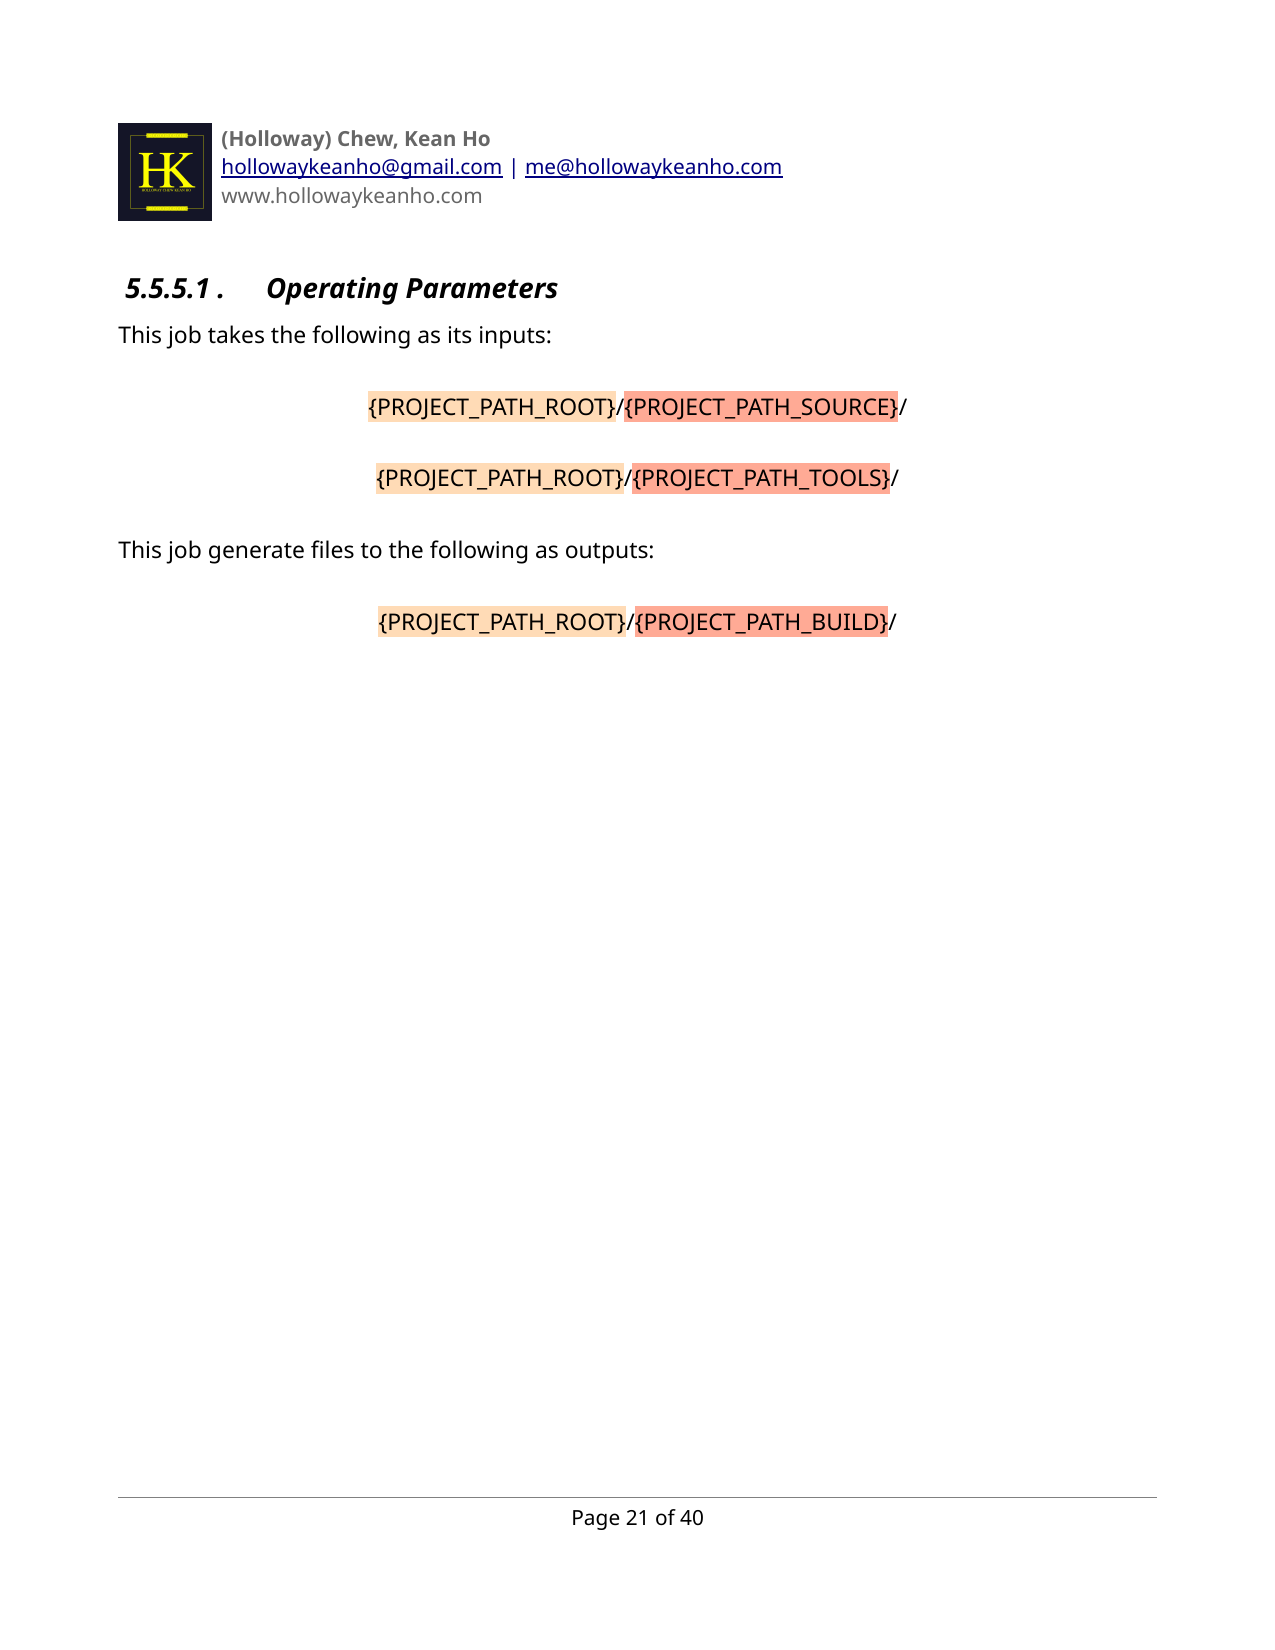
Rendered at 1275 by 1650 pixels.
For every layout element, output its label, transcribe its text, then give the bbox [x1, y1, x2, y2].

text This job takes the following as its inputs: [118, 319, 1157, 350]
subtitle Operating Parameters [118, 268, 1157, 306]
picture [118, 123, 212, 221]
text {PROJECT_PATH_ROOT}/{PROJECT_PATH_TOOLS}/ [118, 462, 1157, 494]
text {PROJECT_PATH_ROOT}/{PROJECT_PATH_SOURCE}/ [118, 391, 1157, 422]
text {PROJECT_PATH_ROOT}/{PROJECT_PATH_BUILD}/ [118, 606, 1157, 637]
text This job generate files to the following as outputs: [118, 534, 1157, 566]
